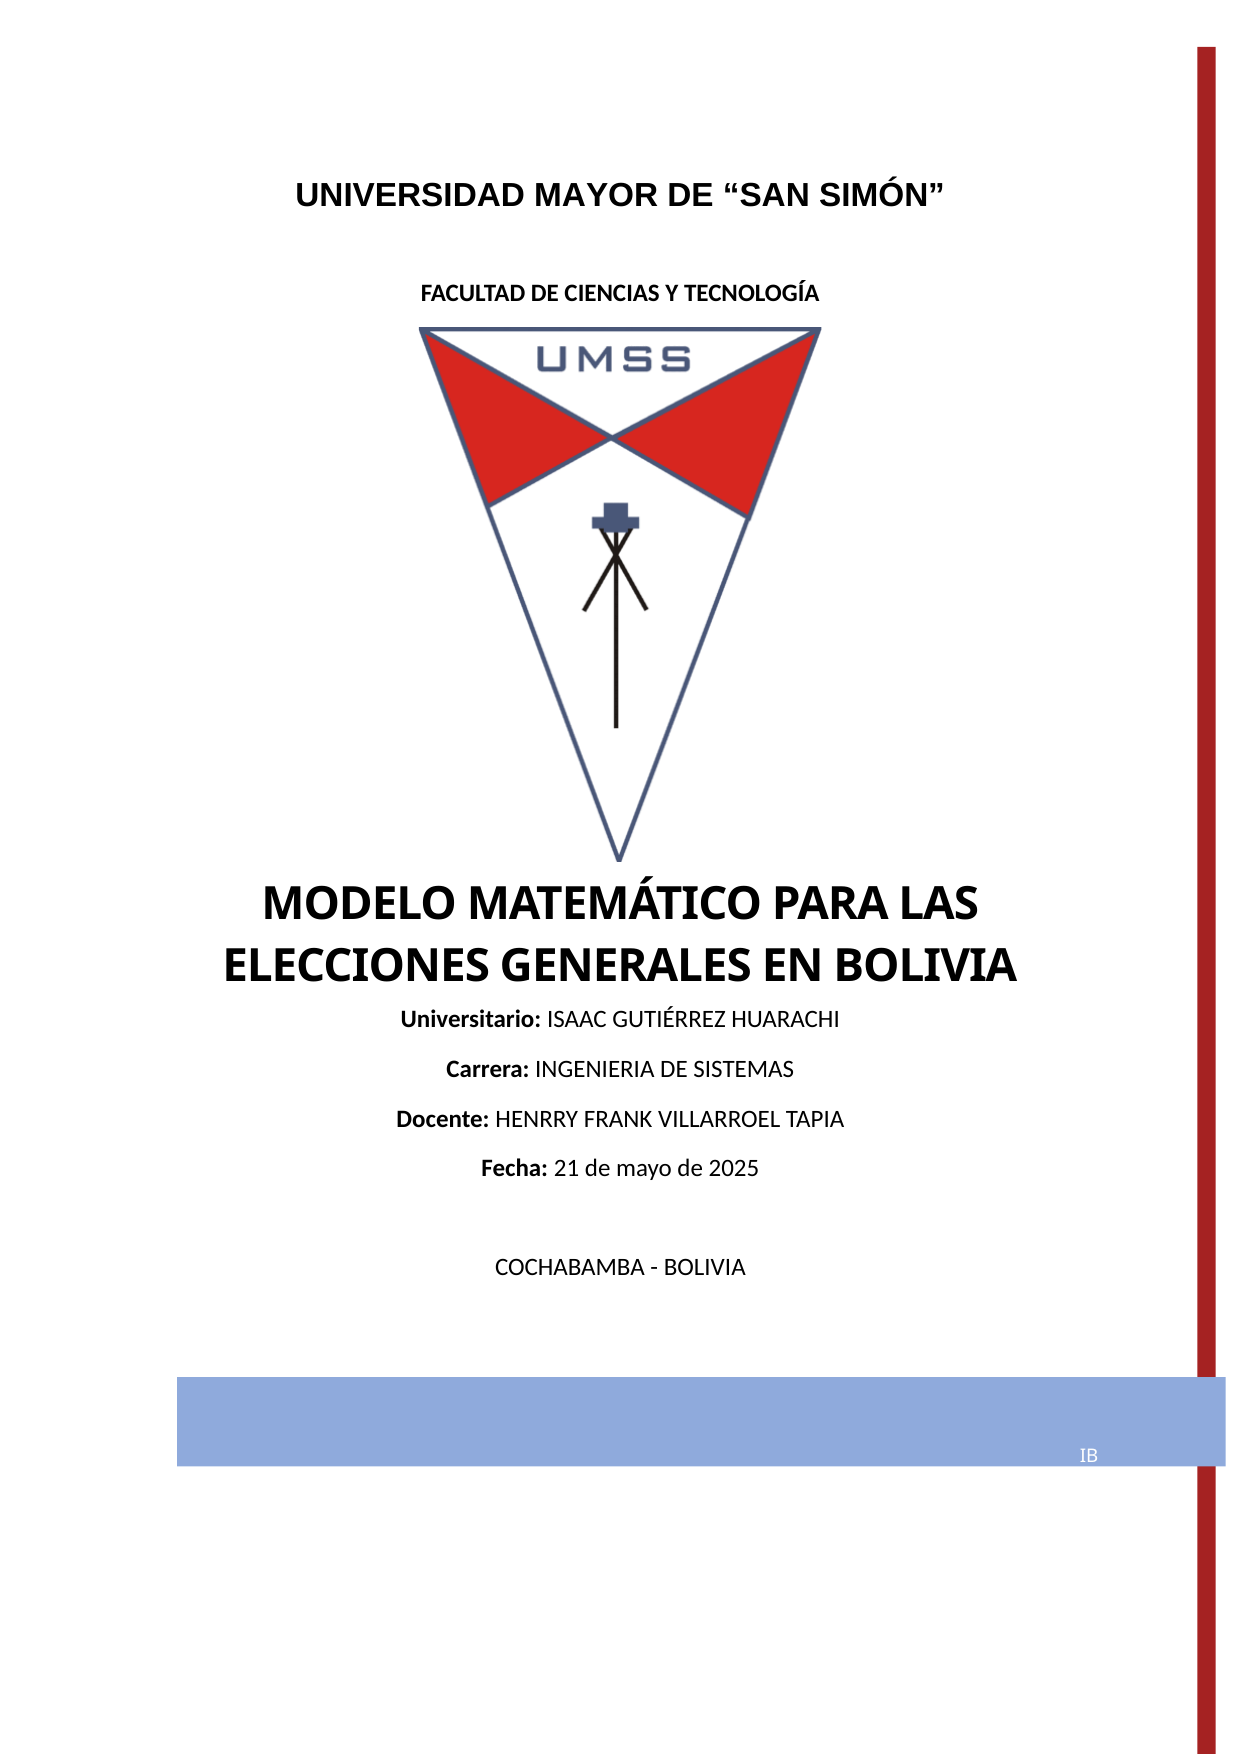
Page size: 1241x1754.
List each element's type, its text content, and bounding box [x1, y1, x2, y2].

picture [418, 327, 822, 862]
text COCHABAMBA - BOLIVIA [177, 1251, 1063, 1282]
text Fecha: 21 de mayo de 2025 [177, 1152, 1063, 1183]
text UNIVERSIDAD MAYOR DE “SAN SIMÓN” [207, 174, 1033, 213]
title MODELO MATEMÁTICO PARA LAS ELECCIONES GENERALES EN BOLIVIA [177, 870, 1063, 995]
text Docente: HENRRY FRANK VILLARROEL TAPIA [177, 1103, 1063, 1133]
text Carrera: INGENIERIA DE SISTEMAS [177, 1053, 1063, 1084]
text FACULTAD DE CIENCIAS Y TECNOLOGÍA [177, 277, 1063, 307]
text IB [1073, 1442, 1104, 1468]
text Universitario: ISAAC GUTIÉRREZ HUARACHI [177, 1003, 1063, 1034]
